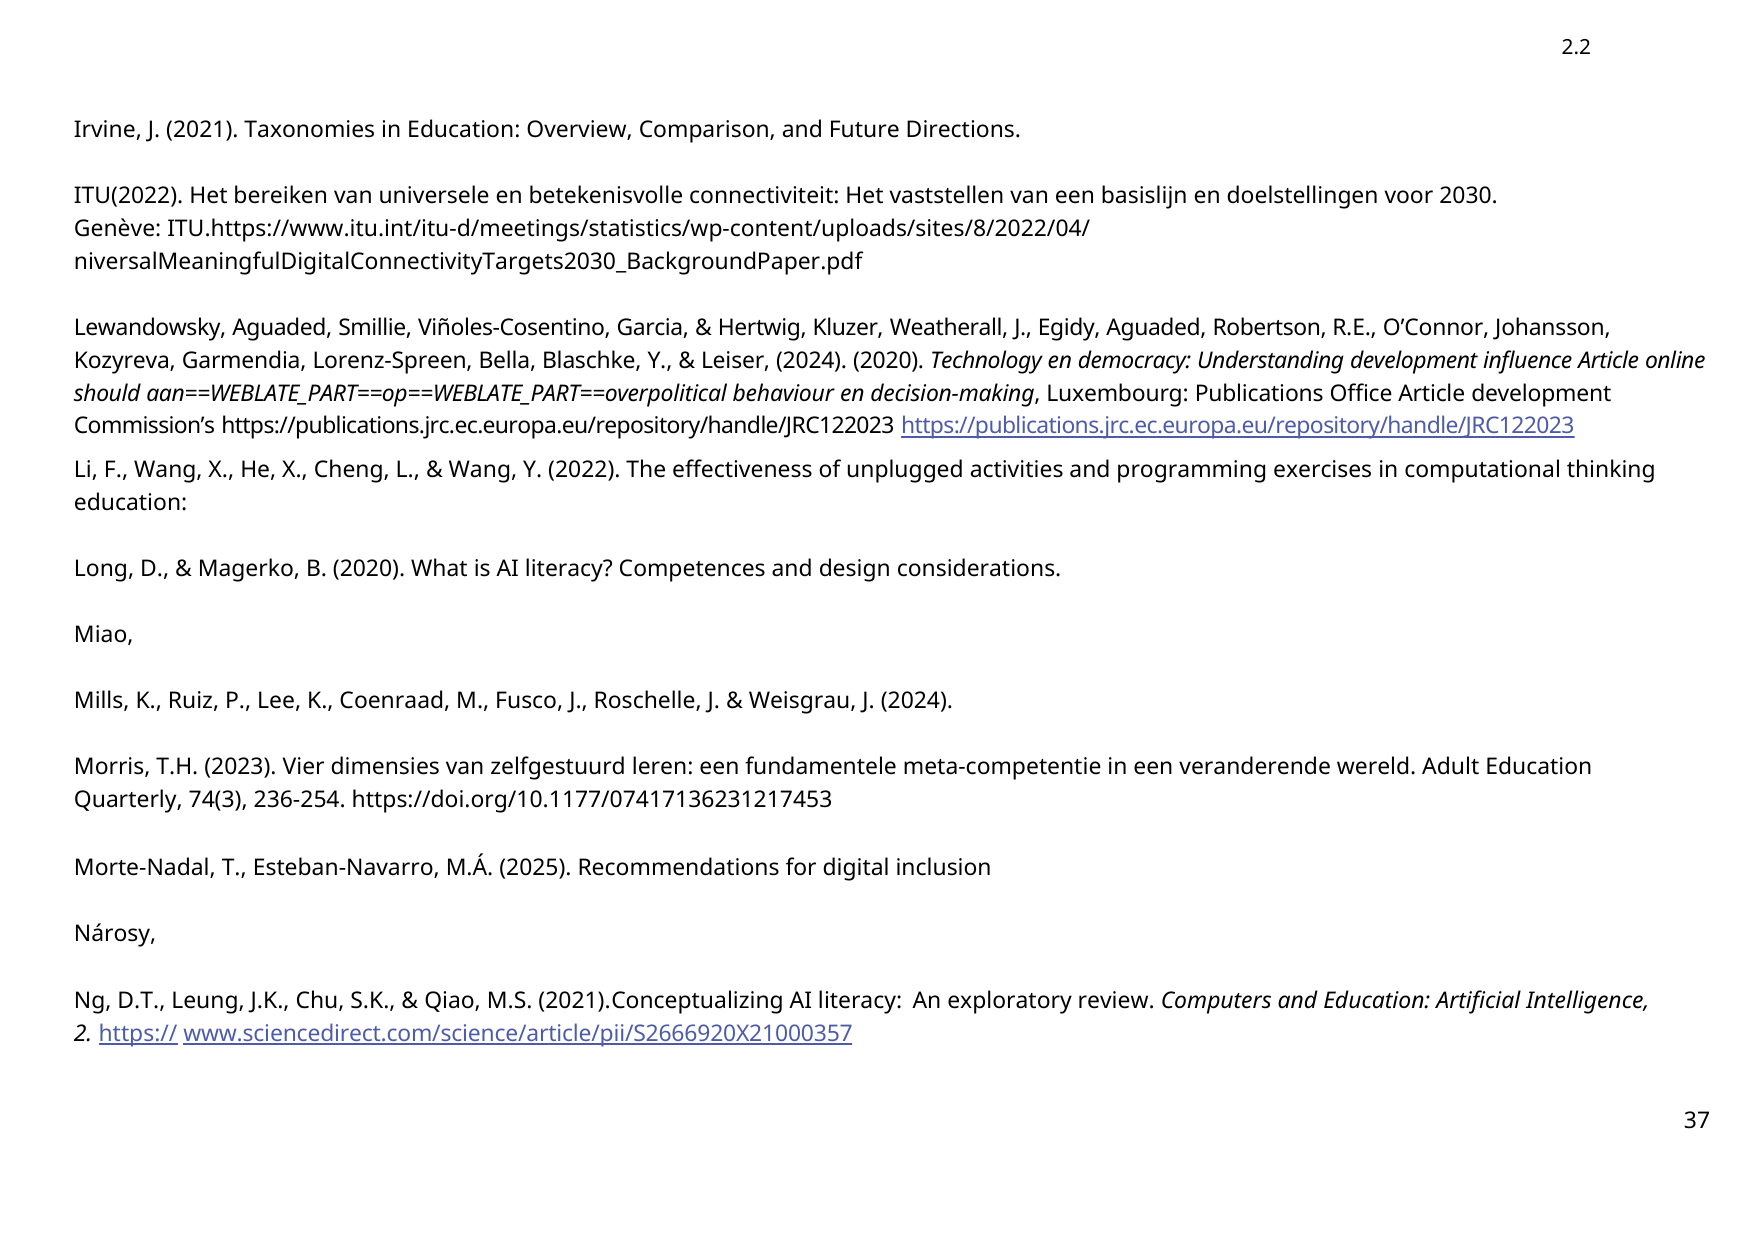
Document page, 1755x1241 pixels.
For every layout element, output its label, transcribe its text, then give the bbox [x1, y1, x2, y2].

text Li, F., Wang, X., He, X., Cheng, L., & Wang, Y. (2022). The effectiveness of unplugged activities and programming exercises in computational thinking education: [74, 453, 1671, 517]
text Long, D., & Magerko, B. (2020). What is AI literacy? Competences and design considerations. [74, 552, 1671, 583]
text Miao, [74, 618, 1671, 649]
text Morris, T.H. (2023). Vier dimensies van zelfgestuurd leren: een fundamentele meta-competentie in een veranderende wereld. Adult Education Quarterly, 74(3), 236-254. https://doi.org/10.1177/07417136231217453 [74, 750, 1646, 814]
text Nárosy, [74, 917, 1599, 949]
text ITU(2022). Het bereiken van universele en betekenisvolle connectiviteit: Het vaststellen van een basislijn en doelstellingen voor 2030. Genève: ITU.https://www.itu.int/itu-d/meetings/statistics/wp-content/uploads/sites/8/2022/04/niversalMeaningfulDigitalConnectivityTargets2030_BackgroundPaper.pdf [74, 179, 1590, 276]
text Ng, D.T., Leung, J.K., Chu, S.K., & Qiao, M.S. (2021).Conceptualizing AI literacy: An exploratory review. Computers and Education: Artificial Intelligence, 2. https:// www.sciencedirect.com/science/article/pii/S2666920X21000357 [74, 984, 1656, 1048]
text Irvine, J. (2021). Taxonomies in Education: Overview, Comparison, and Future Directions. [74, 113, 1710, 144]
text Morte-Nadal, T., Esteban-Navarro, M.Á. (2025). Recommendations for digital inclusion [74, 851, 1671, 882]
text Lewandowsky, Aguaded, Smillie, Viñoles-Cosentino, Garcia, & Hertwig, Kluzer, Weatherall, J., Egidy, Aguaded, Robertson, R.E., O’Connor, Johansson, Kozyreva, Garmendia, Lorenz-Spreen, Bella, Blaschke, Y., & Leiser, (2024). (2020). Technology en democracy: Understanding development influence Article online should aan==WEBLATE_PART==op==WEBLATE_PART==overpolitical behaviour en decision-making, Luxembourg: Publications Office Article development Commission’s https://publications.jrc.ec.europa.eu/repository/handle/JRC122023 https://publications.jrc.ec.europa.eu/repository/handle/JRC122023 [74, 311, 1710, 441]
text Mills, K., Ruiz, P., Lee, K., Coenraad, M., Fusco, J., Roschelle, J. & Weisgrau, J. (2024). [74, 684, 1654, 715]
